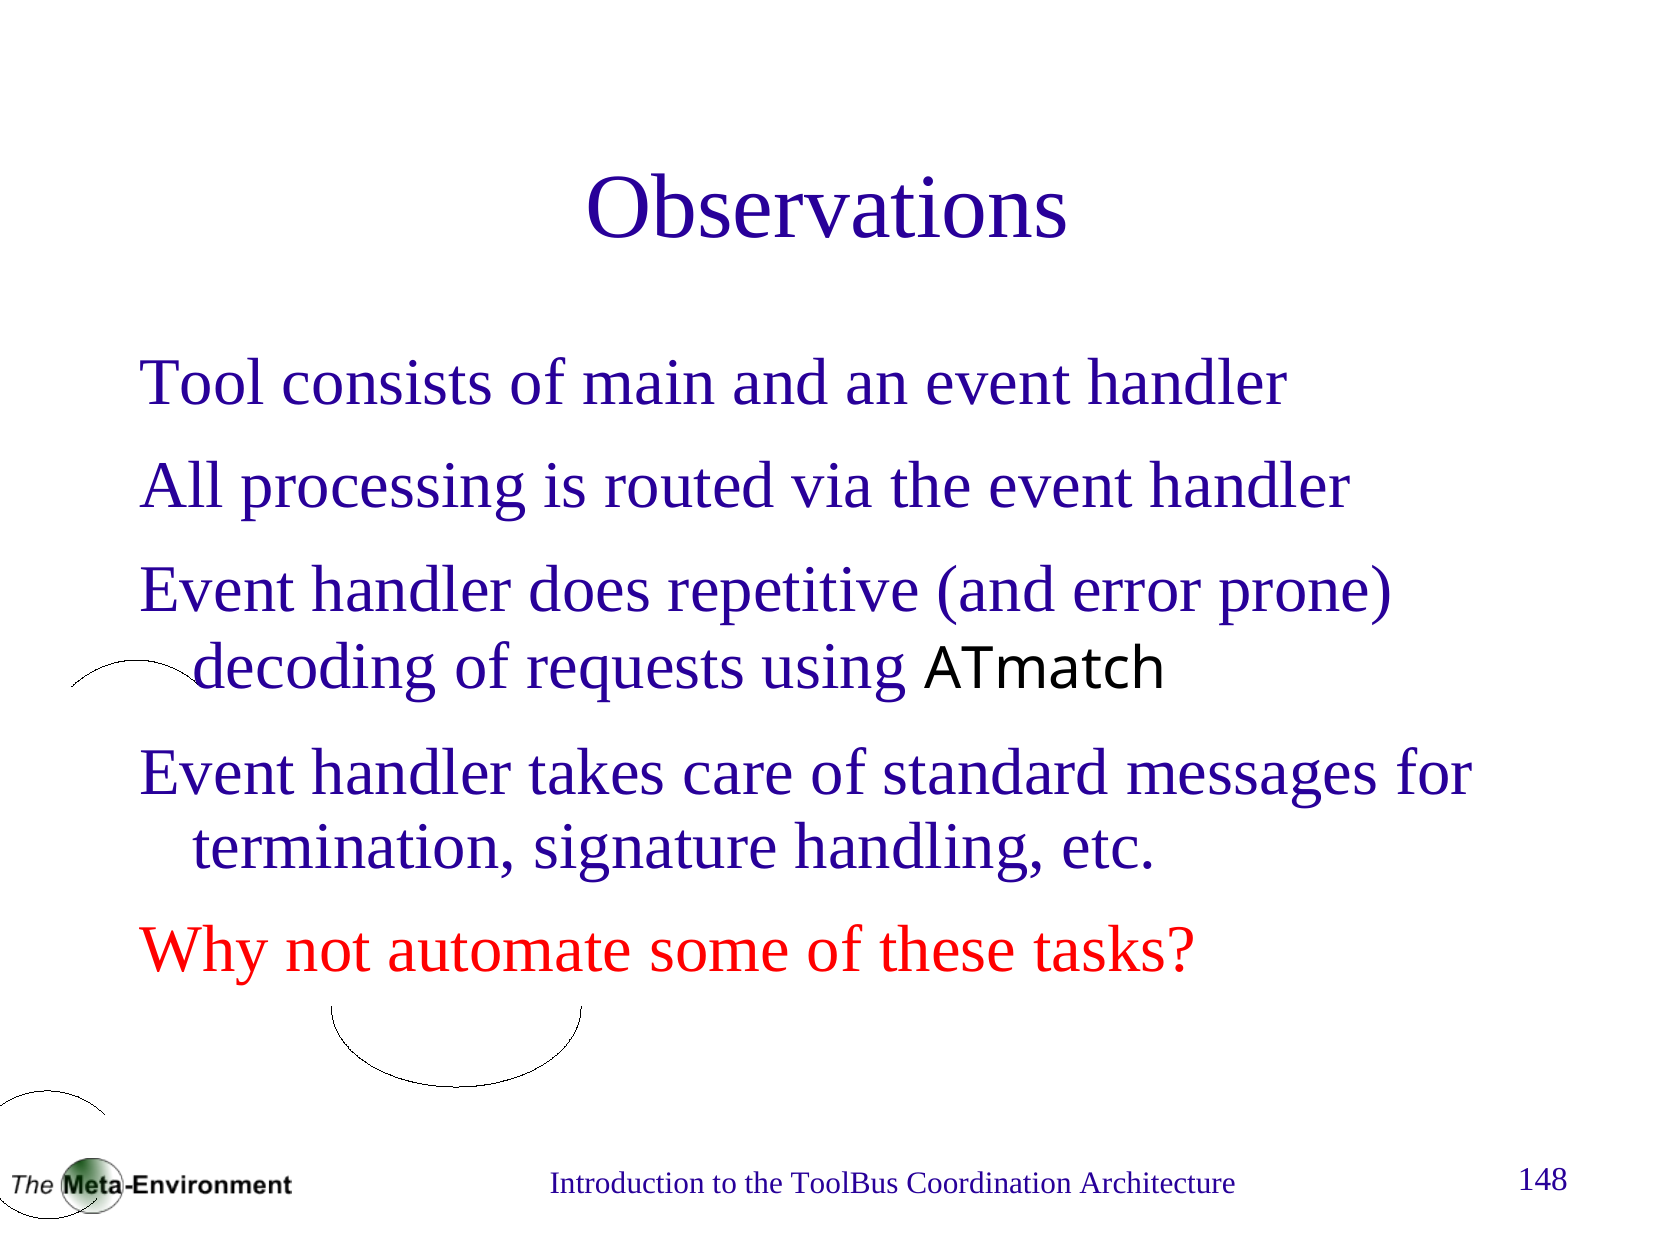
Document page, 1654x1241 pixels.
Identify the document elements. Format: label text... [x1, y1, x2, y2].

picture [12, 1158, 292, 1214]
title Observations [121, 102, 1534, 311]
list Tool consists of main and an event handler All processing is routed via the event handler Event handler does repetitive (and error prone) decoding of requests using ATmatch Event handler takes care of standard messages for termination, signature handling, etc. Why not automate some of these tasks? [121, 344, 1534, 1127]
